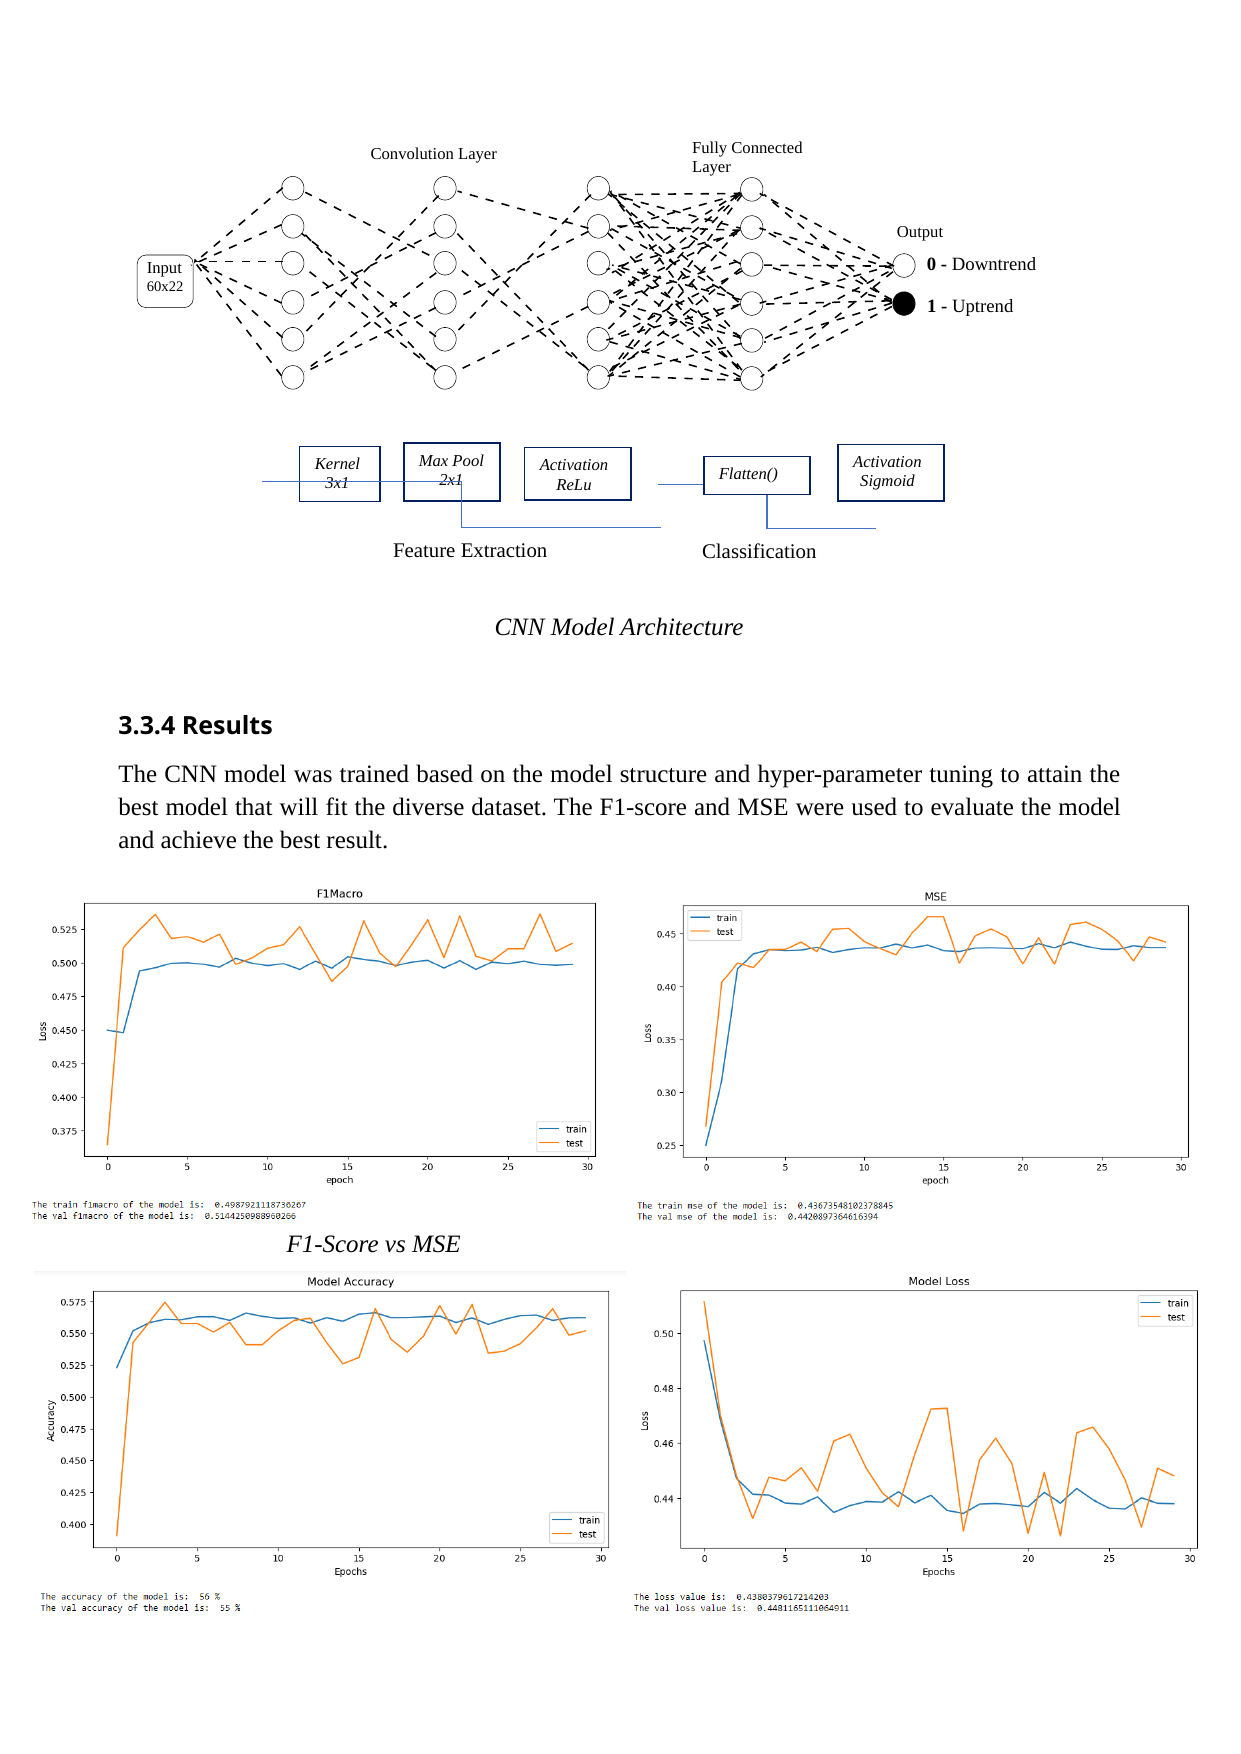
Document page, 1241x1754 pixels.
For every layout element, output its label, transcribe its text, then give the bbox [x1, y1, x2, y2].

text CNN Model Architecture [118, 612, 1122, 641]
picture [33, 1270, 1215, 1617]
text F1-Score vs MSE [118, 1229, 1122, 1258]
picture [631, 886, 1204, 1229]
text 3.3.4 Results [118, 708, 1122, 742]
text The CNN model was trained based on the model structure and hyper-parameter tuning to attain the best model that will fit the diverse dataset. The F1-score and MSE were used to evaluate the model and achieve the best result. [118, 759, 1122, 854]
picture [25, 884, 612, 1229]
